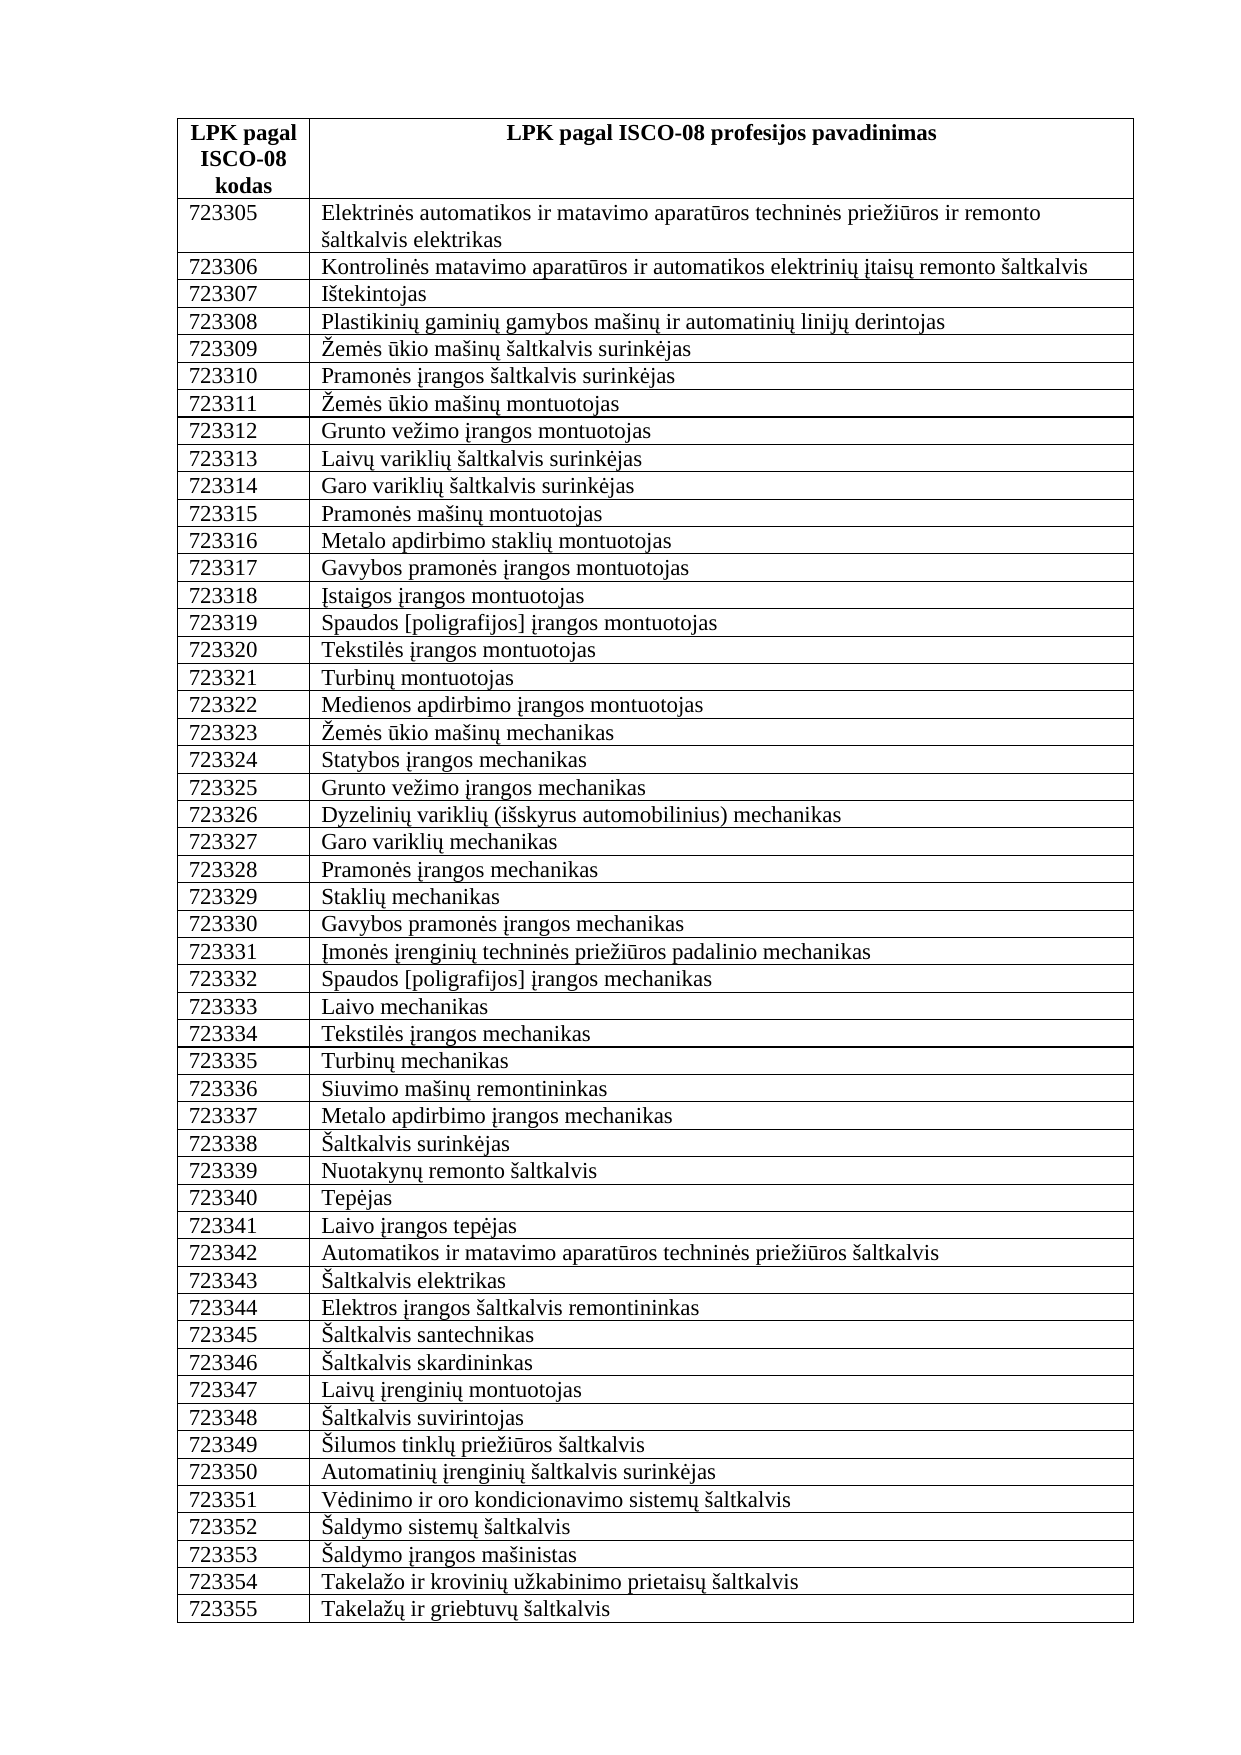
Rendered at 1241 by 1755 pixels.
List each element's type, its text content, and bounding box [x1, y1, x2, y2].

table_cell Garo variklių mechanikas [310, 828, 1133, 855]
table_cell Grunto vežimo įrangos montuotojas [310, 418, 1133, 444]
table_cell Grunto vežimo įrangos mechanikas [310, 774, 1133, 800]
table_cell 723341 [178, 1212, 309, 1238]
table_cell Statybos įrangos mechanikas [310, 746, 1133, 772]
table_cell Takelažų ir griebtuvų šaltkalvis [310, 1595, 1133, 1622]
table_cell Žemės ūkio mašinų šaltkalvis surinkėjas [310, 335, 1133, 362]
table_cell Pramonės mašinų montuotojas [310, 500, 1133, 526]
table_cell 723345 [178, 1321, 309, 1348]
table_cell Tepėjas [310, 1185, 1133, 1211]
table_cell 723313 [178, 445, 309, 471]
table_header LPK pagal ISCO-08 profesijos pavadinimas [310, 119, 1133, 198]
table_cell Laivų variklių šaltkalvis surinkėjas [310, 445, 1133, 471]
table_cell 723344 [178, 1294, 309, 1320]
table_cell Spaudos [poligrafijos] įrangos mechanikas [310, 965, 1133, 992]
table_cell 723355 [178, 1595, 309, 1622]
table_cell 723352 [178, 1513, 309, 1539]
table_cell 723308 [178, 308, 309, 334]
table_cell Laivo įrangos tepėjas [310, 1212, 1133, 1238]
table_cell Elektros įrangos šaltkalvis remontininkas [310, 1294, 1133, 1320]
table_cell Gavybos pramonės įrangos mechanikas [310, 911, 1133, 937]
table_cell 723309 [178, 335, 309, 362]
table_cell 723348 [178, 1404, 309, 1430]
table_cell 723349 [178, 1431, 309, 1457]
table_cell Šaltkalvis surinkėjas [310, 1130, 1133, 1156]
table_cell 723331 [178, 938, 309, 964]
table_cell 723327 [178, 828, 309, 855]
table_cell Šaltkalvis santechnikas [310, 1321, 1133, 1348]
table_cell 723346 [178, 1349, 309, 1375]
table_cell Garo variklių šaltkalvis surinkėjas [310, 472, 1133, 498]
table_cell 723321 [178, 664, 309, 690]
table_cell Siuvimo mašinų remontininkas [310, 1075, 1133, 1101]
table_cell Takelažo ir krovinių užkabinimo prietaisų šaltkalvis [310, 1568, 1133, 1594]
table_cell 723315 [178, 500, 309, 526]
table_cell 723319 [178, 609, 309, 636]
table_cell Žemės ūkio mašinų mechanikas [310, 719, 1133, 745]
table_cell Elektrinės automatikos ir matavimo aparatūros techninės priežiūros ir remonto šaltkalvis elektrikas [310, 199, 1133, 252]
table_cell Pramonės įrangos šaltkalvis surinkėjas [310, 363, 1133, 389]
table_cell Staklių mechanikas [310, 883, 1133, 909]
table_cell 723334 [178, 1020, 309, 1046]
table_cell 723338 [178, 1130, 309, 1156]
table_cell 723306 [178, 253, 309, 279]
table_cell 723329 [178, 883, 309, 909]
table_cell 723311 [178, 390, 309, 416]
table_cell 723325 [178, 774, 309, 800]
table_cell Gavybos pramonės įrangos montuotojas [310, 554, 1133, 581]
table_cell Vėdinimo ir oro kondicionavimo sistemų šaltkalvis [310, 1486, 1133, 1512]
table_cell 723316 [178, 527, 309, 553]
table_cell Automatinių įrenginių šaltkalvis surinkėjas [310, 1459, 1133, 1485]
table_cell 723330 [178, 911, 309, 937]
table_cell Metalo apdirbimo staklių montuotojas [310, 527, 1133, 553]
table_cell Laivo mechanikas [310, 993, 1133, 1019]
table_cell 723343 [178, 1267, 309, 1293]
table_cell Dyzelinių variklių (išskyrus automobilinius) mechanikas [310, 801, 1133, 827]
table_cell 723353 [178, 1541, 309, 1567]
table_cell Šaldymo įrangos mašinistas [310, 1541, 1133, 1567]
table_cell 723332 [178, 965, 309, 992]
table_cell Turbinų montuotojas [310, 664, 1133, 690]
table_cell 723307 [178, 280, 309, 307]
table_cell Laivų įrenginių montuotojas [310, 1376, 1133, 1403]
table_cell Šaltkalvis skardininkas [310, 1349, 1133, 1375]
table_cell 723351 [178, 1486, 309, 1512]
table_cell Šaltkalvis elektrikas [310, 1267, 1133, 1293]
table_cell Žemės ūkio mašinų montuotojas [310, 390, 1133, 416]
table_cell Metalo apdirbimo įrangos mechanikas [310, 1102, 1133, 1129]
table_cell Šaltkalvis suvirintojas [310, 1404, 1133, 1430]
table_cell Spaudos [poligrafijos] įrangos montuotojas [310, 609, 1133, 636]
table_cell Medienos apdirbimo įrangos montuotojas [310, 691, 1133, 718]
table_cell Nuotakynų remonto šaltkalvis [310, 1157, 1133, 1183]
table_cell Šilumos tinklų priežiūros šaltkalvis [310, 1431, 1133, 1457]
table_cell 723305 [178, 199, 309, 252]
table_cell 723340 [178, 1185, 309, 1211]
table_cell 723328 [178, 856, 309, 882]
table_cell 723323 [178, 719, 309, 745]
table_cell 723317 [178, 554, 309, 581]
table_cell Tekstilės įrangos montuotojas [310, 637, 1133, 663]
table_header LPK pagal ISCO-08 kodas [178, 119, 309, 198]
table_cell 723354 [178, 1568, 309, 1594]
table_cell 723333 [178, 993, 309, 1019]
table_cell 723342 [178, 1239, 309, 1266]
table_cell Šaldymo sistemų šaltkalvis [310, 1513, 1133, 1539]
table_cell 723337 [178, 1102, 309, 1129]
table_cell Kontrolinės matavimo aparatūros ir automatikos elektrinių įtaisų remonto šaltkalvis [310, 253, 1133, 279]
table_cell 723339 [178, 1157, 309, 1183]
table_cell 723324 [178, 746, 309, 772]
table_cell 723310 [178, 363, 309, 389]
table_cell 723336 [178, 1075, 309, 1101]
table_cell 723318 [178, 582, 309, 608]
table_cell 723326 [178, 801, 309, 827]
table_cell Plastikinių gaminių gamybos mašinų ir automatinių linijų derintojas [310, 308, 1133, 334]
table_cell 723335 [178, 1048, 309, 1074]
table_cell 723350 [178, 1459, 309, 1485]
table_cell 723322 [178, 691, 309, 718]
table_cell 723314 [178, 472, 309, 498]
table_cell Turbinų mechanikas [310, 1048, 1133, 1074]
table_cell 723320 [178, 637, 309, 663]
table_cell Tekstilės įrangos mechanikas [310, 1020, 1133, 1046]
table_cell 723347 [178, 1376, 309, 1403]
table_cell Ištekintojas [310, 280, 1133, 307]
table_cell Įmonės įrenginių techninės priežiūros padalinio mechanikas [310, 938, 1133, 964]
table_cell Pramonės įrangos mechanikas [310, 856, 1133, 882]
table_cell 723312 [178, 418, 309, 444]
table_cell Įstaigos įrangos montuotojas [310, 582, 1133, 608]
table_cell Automatikos ir matavimo aparatūros techninės priežiūros šaltkalvis [310, 1239, 1133, 1266]
